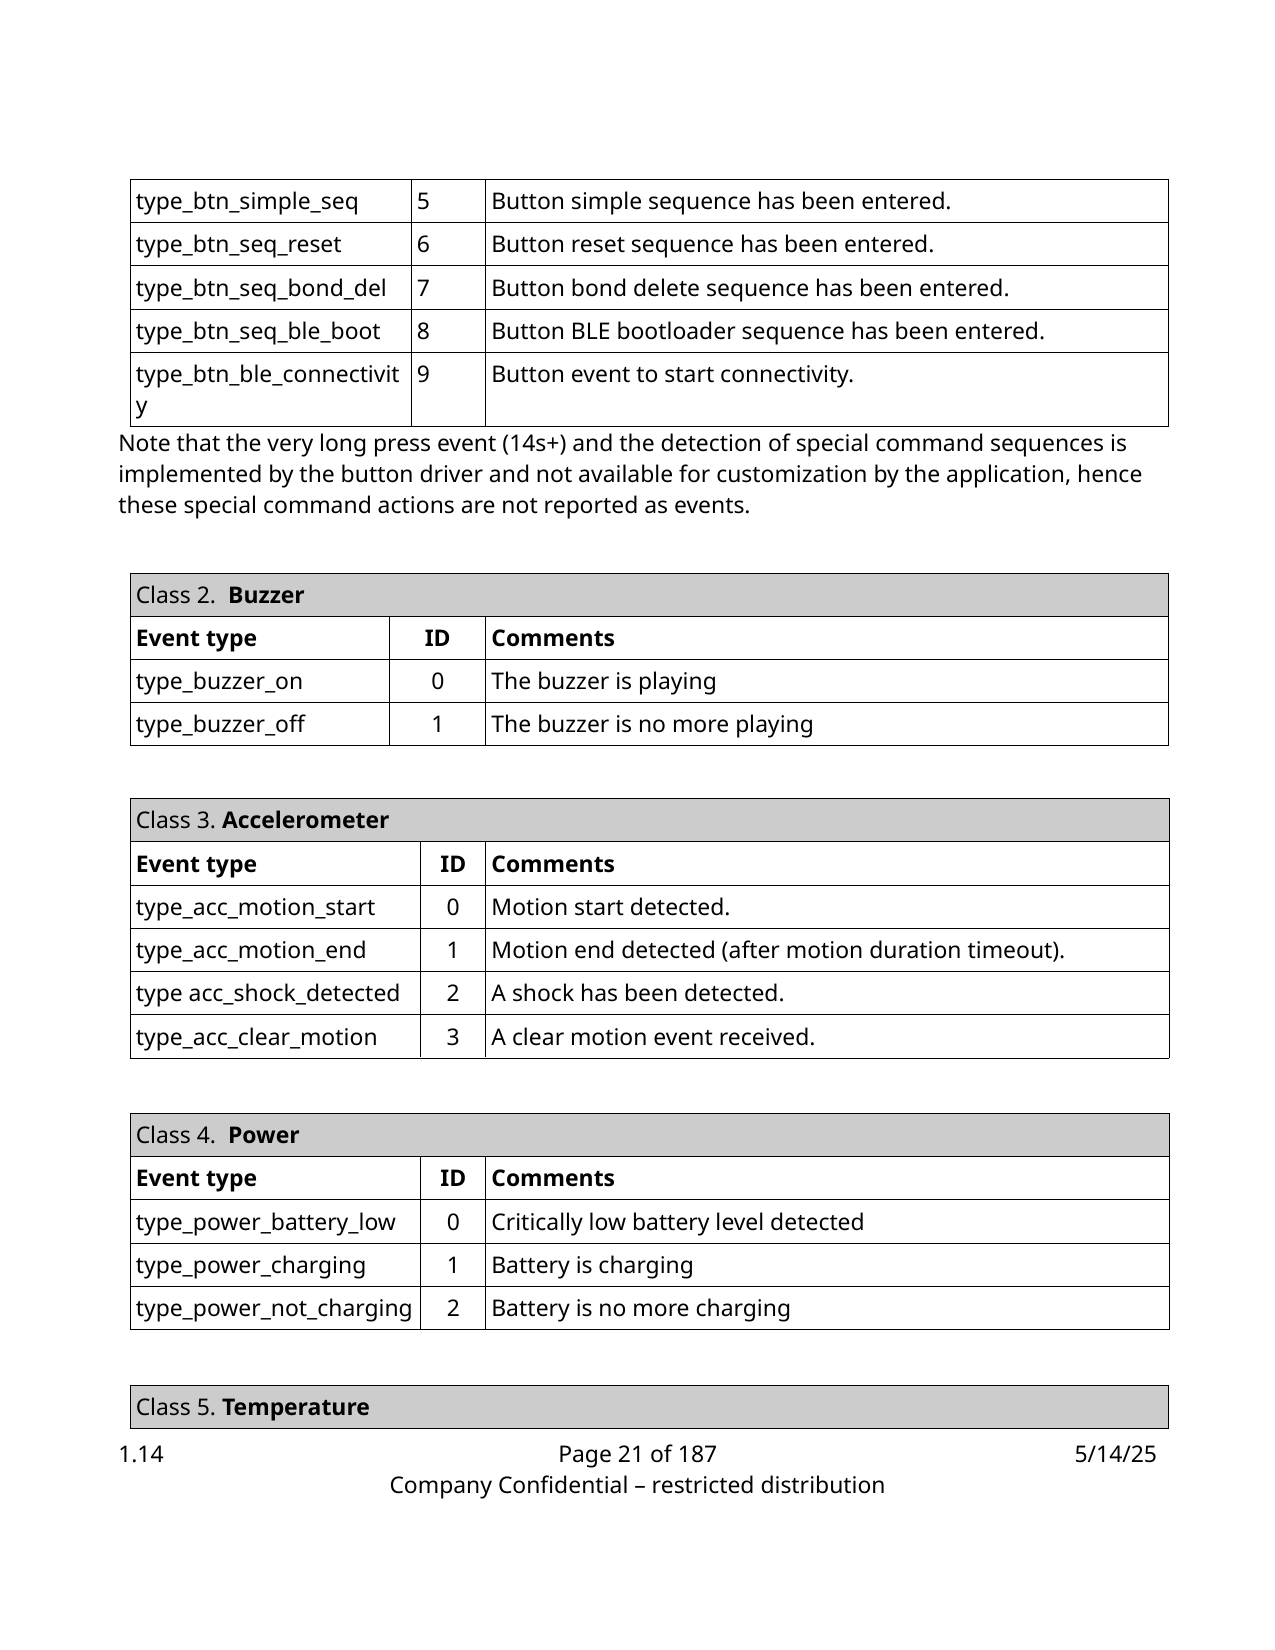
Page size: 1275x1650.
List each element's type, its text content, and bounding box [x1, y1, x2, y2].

table_cell 5 [412, 180, 485, 222]
table_cell Battery is no more charging [486, 1287, 1169, 1329]
table_cell 1 [390, 703, 485, 745]
table_cell Comments [486, 617, 1168, 659]
table_cell 3 [421, 1015, 485, 1057]
table_cell type_acc_motion_start [131, 886, 420, 928]
table_cell ID [421, 1157, 485, 1199]
table_cell Button reset sequence has been entered. [486, 223, 1168, 265]
text Note that the very long press event (14s+) and the detection of special command sequences is implemented by the button driver and not available for customization by the application, hence these special command actions are not reported as events. [118, 427, 1157, 520]
table_header Class 5. Temperature [131, 1386, 1168, 1428]
table_cell Comments [486, 1157, 1169, 1199]
table_header Class 2. Buzzer [131, 574, 1168, 616]
table_cell type_btn_seq_bond_del [131, 266, 411, 308]
table_header Class 4. Power [131, 1114, 1169, 1156]
table_header Class 3. Accelerometer [131, 799, 1169, 841]
table_cell ‍type_acc_clear_motion [131, 1015, 420, 1057]
table_cell type_btn_seq_ble_boot [131, 310, 411, 352]
table_cell type_acc_motion_end [131, 929, 420, 971]
table_cell Button event to start connectivity. [486, 353, 1168, 426]
table_cell 0 [390, 660, 485, 702]
table_cell Event type [131, 842, 420, 884]
table_cell 0 [421, 886, 485, 928]
table_cell Critically low battery level detected [486, 1200, 1169, 1243]
table_cell type_power_not_charging [131, 1287, 420, 1329]
table_cell 2 [421, 1287, 485, 1329]
table_cell type_btn_ble_connectivity [131, 353, 411, 426]
table_cell type_buzzer_off [131, 703, 389, 745]
table_cell A clear motion event received. [486, 1015, 1169, 1057]
table_cell 7 [412, 266, 485, 308]
table_cell type_power_battery_low [131, 1200, 420, 1243]
table_cell Button BLE bootloader sequence has been entered. [486, 310, 1168, 352]
table_cell 9 [412, 353, 485, 426]
table_cell Battery is charging [486, 1244, 1169, 1286]
table_cell The buzzer is no more playing [486, 703, 1168, 745]
table_cell ID [421, 842, 485, 884]
table_cell Event type [131, 1157, 420, 1199]
table_cell Button bond delete sequence has been entered. [486, 266, 1168, 308]
table_cell type acc_shock_detected [131, 972, 420, 1014]
table_cell Comments [486, 842, 1169, 884]
table_cell ‍type_btn_simple_seq [131, 180, 411, 222]
table_cell ID [390, 617, 485, 659]
table_cell Button simple sequence has been entered. [486, 180, 1168, 222]
table_cell Event type [131, 617, 389, 659]
table_cell 8 [412, 310, 485, 352]
table_cell The buzzer is playing [486, 660, 1168, 702]
table_cell 6 [412, 223, 485, 265]
table_cell Motion end detected (after motion duration timeout). [486, 929, 1169, 971]
table_cell 2 [421, 972, 485, 1014]
table_cell type_btn_seq_reset [131, 223, 411, 265]
table_cell A shock has been detected. [486, 972, 1169, 1014]
table_cell 0 [421, 1200, 485, 1243]
table_cell Motion start detected. [486, 886, 1169, 928]
table_cell 1 [421, 1244, 485, 1286]
table_cell type_power_charging [131, 1244, 420, 1286]
table_cell 1 [421, 929, 485, 971]
table_cell type_buzzer_on [131, 660, 389, 702]
